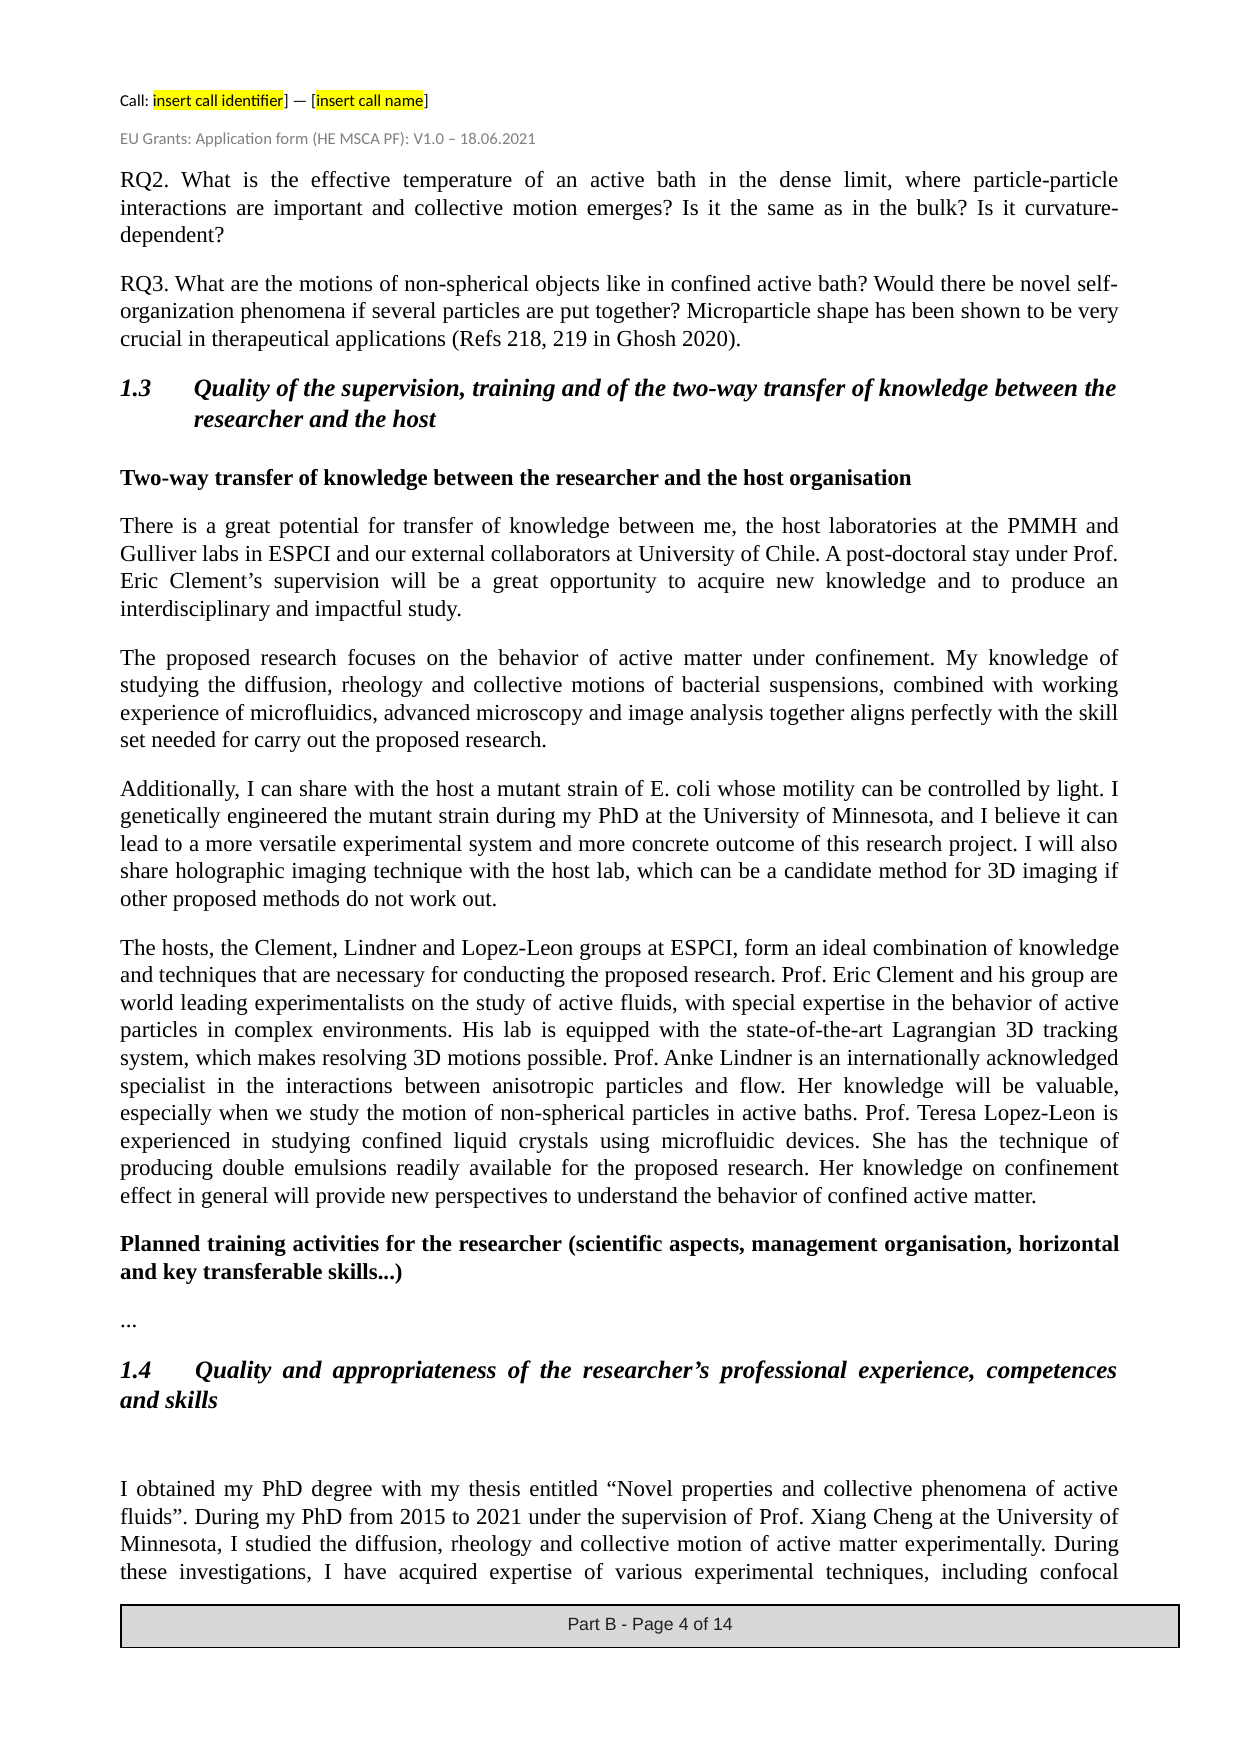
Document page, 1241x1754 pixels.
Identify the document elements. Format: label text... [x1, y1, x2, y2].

text 1.4 Quality and appropriateness of the researcher’s professional experience, competences and skills [120, 1355, 1121, 1414]
list Quality of the supervision, training and of the two-way transfer of knowledge between the researcher and the host [120, 373, 1121, 432]
text Two-way transfer of knowledge between the researcher and the host organisation [120, 464, 1121, 490]
text There is a great potential for transfer of knowledge between me, the host laboratories at the PMMH and Gulliver labs in ESPCI and our external collaborators at University of Chile. A post-doctoral stay under Prof. Eric Clement’s supervision will be a great opportunity to acquire new knowledge and to produce an interdisciplinary and impactful study. [120, 512, 1121, 621]
text The proposed research focuses on the behavior of active matter under confinement. My knowledge of studying the diffusion, rheology and collective motions of bacterial suspensions, combined with working experience of microfluidics, advanced microscopy and image analysis together aligns perfectly with the skill set needed for carry out the proposed research. [120, 643, 1121, 753]
text Additionally, I can share with the host a mutant strain of E. coli whose motility can be controlled by light. I genetically engineered the mutant strain during my PhD at the University of Minnesota, and I believe it can lead to a more versatile experimental system and more concrete outcome of this research project. I will also share holographic imaging technique with the host lab, which can be a candidate method for 3D imaging if other proposed methods do not work out. [120, 775, 1121, 912]
text I obtained my PhD degree with my thesis entitled “Novel properties and collective phenomena of active fluids”. During my PhD from 2015 to 2021 under the supervision of Prof. Xiang Cheng at the University of Minnesota, I studied the diffusion, rheology and collective motion of active matter experimentally. During these investigations, I have acquired expertise of various experimental techniques, including confocal [120, 1475, 1121, 1584]
text ... [120, 1307, 1121, 1333]
text RQ2. What is the effective temperature of an active bath in the dense limit, where particle-particle interactions are important and collective motion emerges? Is it the same as in the bulk? Is it curvature-dependent? [120, 166, 1121, 248]
text RQ3. What are the motions of non-spherical objects like in confined active bath? Would there be novel self-organization phenomena if several particles are put together? Microparticle shape has been shown to be very crucial in therapeutical applications (Refs 218, 219 in Ghosh 2020). [120, 270, 1121, 351]
text The hosts, the Clement, Lindner and Lopez-Leon groups at ESPCI, form an ideal combination of knowledge and techniques that are necessary for conducting the proposed research. Prof. Eric Clement and his group are world leading experimentalists on the study of active fluids, with special expertise in the behavior of active particles in complex environments. His lab is equipped with the state-of-the-art Lagrangian 3D tracking system, which makes resolving 3D motions possible. Prof. Anke Lindner is an internationally acknowledged specialist in the interactions between anisotropic particles and flow. Her knowledge will be valuable, especially when we study the motion of non-spherical particles in active baths. Prof. Teresa Lopez-Leon is experienced in studying confined liquid crystals using microfluidic devices. She has the technique of producing double emulsions readily available for the proposed research. Her knowledge on confinement effect in general will provide new perspectives to understand the behavior of confined active matter. [120, 934, 1121, 1208]
text Planned training activities for the researcher (scientific aspects, management organisation, horizontal and key transferable skills...) [120, 1231, 1121, 1284]
